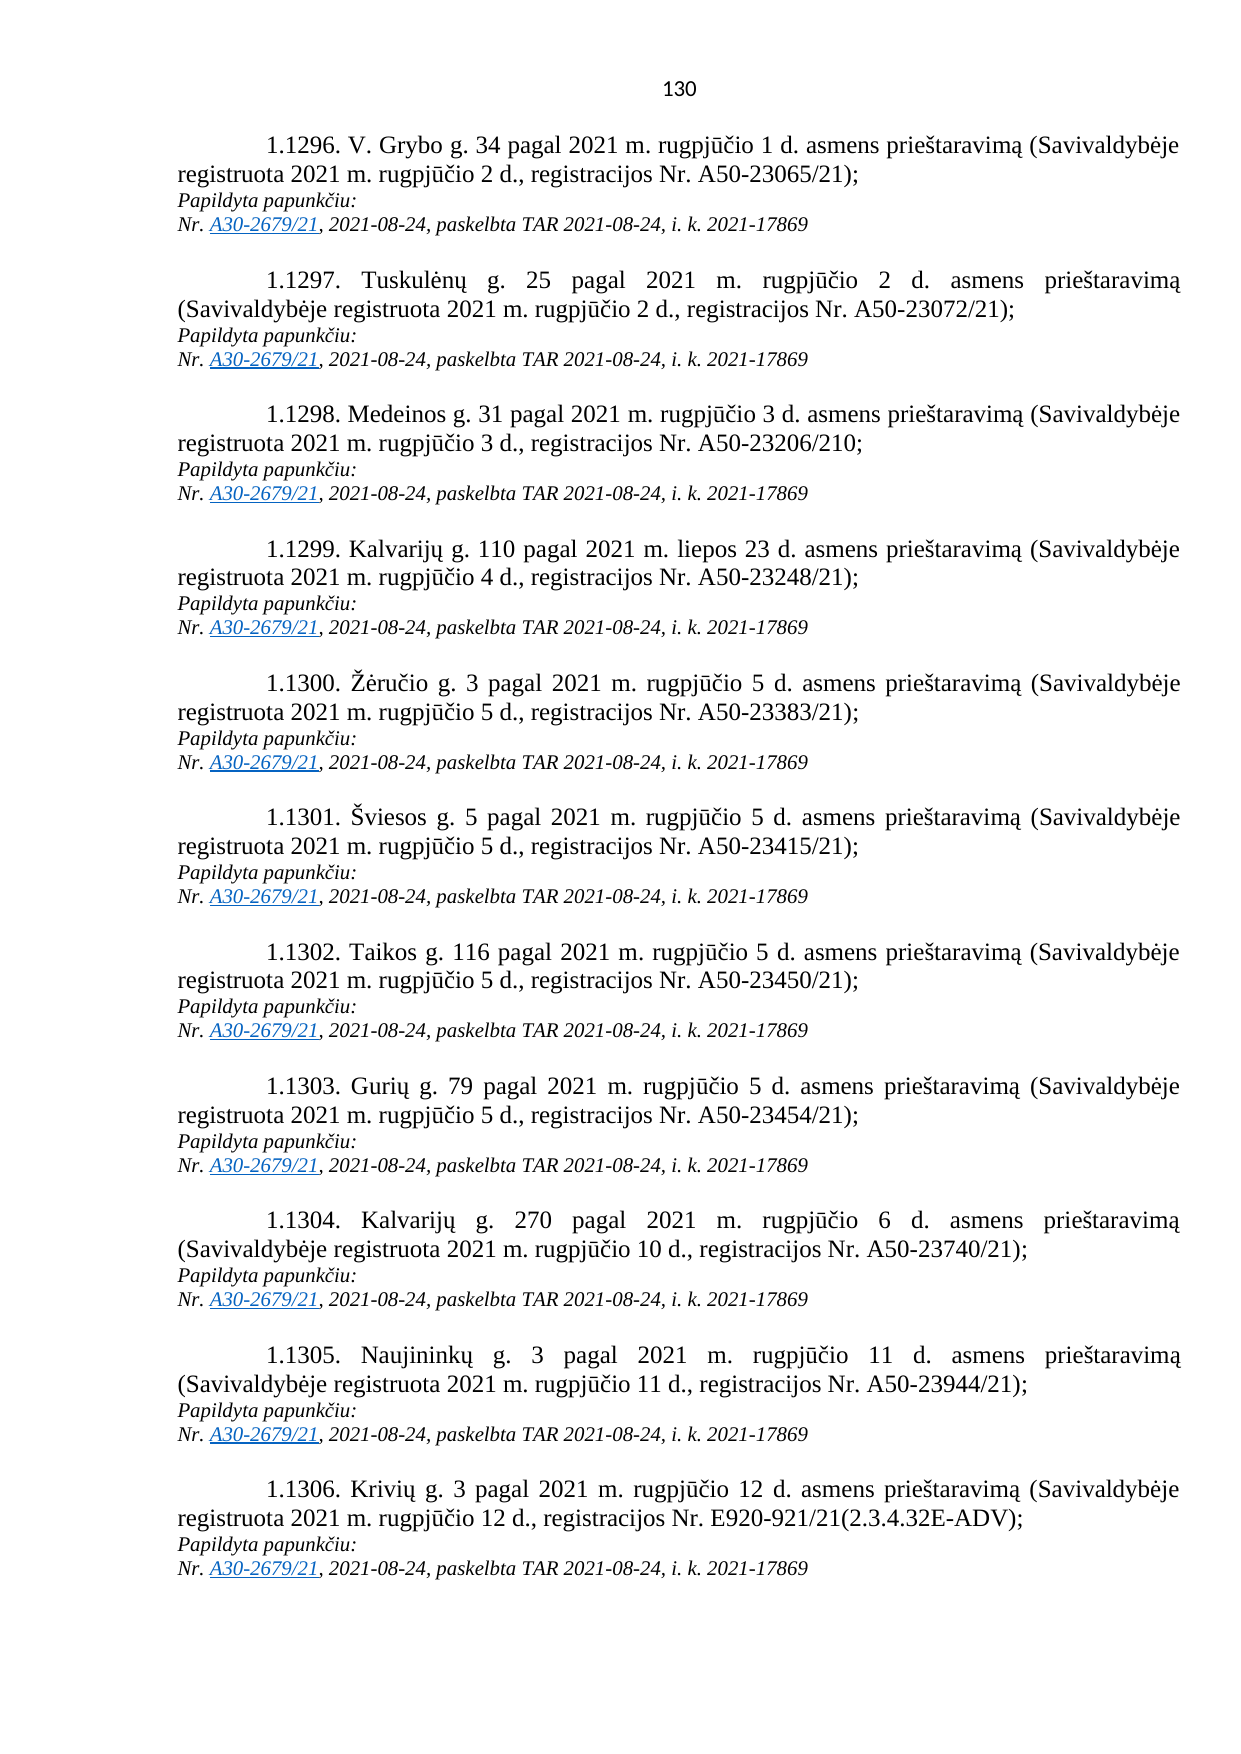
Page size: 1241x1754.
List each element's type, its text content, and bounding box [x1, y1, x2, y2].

text 1.1300. Žėručio g. 3 pagal 2021 m. rugpjūčio 5 d. asmens prieštaravimą (Savivaldybėje registruota 2021 m. rugpjūčio 5 d., registracijos Nr. A50-23383/21); [177, 668, 1181, 726]
text Nr. A30-2679/21, 2021-08-24, paskelbta TAR 2021-08-24, i. k. 2021-17869 [177, 884, 1181, 908]
text Nr. A30-2679/21, 2021-08-24, paskelbta TAR 2021-08-24, i. k. 2021-17869 [177, 1287, 1181, 1311]
text Nr. A30-2679/21, 2021-08-24, paskelbta TAR 2021-08-24, i. k. 2021-17869 [177, 1153, 1181, 1177]
text Nr. A30-2679/21, 2021-08-24, paskelbta TAR 2021-08-24, i. k. 2021-17869 [177, 212, 1181, 236]
text 1.1302. Taikos g. 116 pagal 2021 m. rugpjūčio 5 d. asmens prieštaravimą (Savivaldybėje registruota 2021 m. rugpjūčio 5 d., registracijos Nr. A50-23450/21); [177, 937, 1181, 994]
text 1.1304. Kalvarijų g. 270 pagal 2021 m. rugpjūčio 6 d. asmens prieštaravimą (Savivaldybėje registruota 2021 m. rugpjūčio 10 d., registracijos Nr. A50-23740/21); [177, 1206, 1181, 1263]
text Nr. A30-2679/21, 2021-08-24, paskelbta TAR 2021-08-24, i. k. 2021-17869 [177, 481, 1181, 505]
text Papildyta papunkčiu: [177, 457, 1181, 481]
text Nr. A30-2679/21, 2021-08-24, paskelbta TAR 2021-08-24, i. k. 2021-17869 [177, 615, 1181, 639]
text 1.1298. Medeinos g. 31 pagal 2021 m. rugpjūčio 3 d. asmens prieštaravimą (Savivaldybėje registruota 2021 m. rugpjūčio 3 d., registracijos Nr. A50-23206/210; [177, 399, 1181, 457]
text Nr. A30-2679/21, 2021-08-24, paskelbta TAR 2021-08-24, i. k. 2021-17869 [177, 347, 1181, 371]
text Papildyta papunkčiu: [177, 1129, 1181, 1153]
text 1.1296. V. Grybo g. 34 pagal 2021 m. rugpjūčio 1 d. asmens prieštaravimą (Savivaldybėje registruota 2021 m. rugpjūčio 2 d., registracijos Nr. A50-23065/21); [177, 131, 1181, 188]
text 1.1303. Gurių g. 79 pagal 2021 m. rugpjūčio 5 d. asmens prieštaravimą (Savivaldybėje registruota 2021 m. rugpjūčio 5 d., registracijos Nr. A50-23454/21); [177, 1071, 1181, 1129]
text 1.1301. Šviesos g. 5 pagal 2021 m. rugpjūčio 5 d. asmens prieštaravimą (Savivaldybėje registruota 2021 m. rugpjūčio 5 d., registracijos Nr. A50-23415/21); [177, 802, 1181, 860]
text Papildyta papunkčiu: [177, 591, 1181, 615]
text Nr. A30-2679/21, 2021-08-24, paskelbta TAR 2021-08-24, i. k. 2021-17869 [177, 750, 1181, 774]
text Nr. A30-2679/21, 2021-08-24, paskelbta TAR 2021-08-24, i. k. 2021-17869 [177, 1018, 1181, 1042]
text Papildyta papunkčiu: [177, 860, 1181, 884]
text 1.1305. Naujininkų g. 3 pagal 2021 m. rugpjūčio 11 d. asmens prieštaravimą (Savivaldybėje registruota 2021 m. rugpjūčio 11 d., registracijos Nr. A50-23944/21); [177, 1340, 1181, 1397]
text Papildyta papunkčiu: [177, 1397, 1181, 1422]
text 1.1299. Kalvarijų g. 110 pagal 2021 m. liepos 23 d. asmens prieštaravimą (Savivaldybėje registruota 2021 m. rugpjūčio 4 d., registracijos Nr. A50-23248/21); [177, 534, 1181, 591]
text Papildyta papunkčiu: [177, 1263, 1181, 1287]
text Papildyta papunkčiu: [177, 322, 1181, 347]
text Nr. A30-2679/21, 2021-08-24, paskelbta TAR 2021-08-24, i. k. 2021-17869 [177, 1556, 1181, 1580]
text Papildyta papunkčiu: [177, 188, 1181, 212]
text Papildyta papunkčiu: [177, 994, 1181, 1018]
text Papildyta papunkčiu: [177, 726, 1181, 750]
text Papildyta papunkčiu: [177, 1532, 1181, 1556]
text Nr. A30-2679/21, 2021-08-24, paskelbta TAR 2021-08-24, i. k. 2021-17869 [177, 1422, 1181, 1446]
text 1.1297. Tuskulėnų g. 25 pagal 2021 m. rugpjūčio 2 d. asmens prieštaravimą (Savivaldybėje registruota 2021 m. rugpjūčio 2 d., registracijos Nr. A50-23072/21); [177, 265, 1181, 322]
text 1.1306. Krivių g. 3 pagal 2021 m. rugpjūčio 12 d. asmens prieštaravimą (Savivaldybėje registruota 2021 m. rugpjūčio 12 d., registracijos Nr. E920-921/21(2.3.4.32E-ADV); [177, 1474, 1181, 1532]
